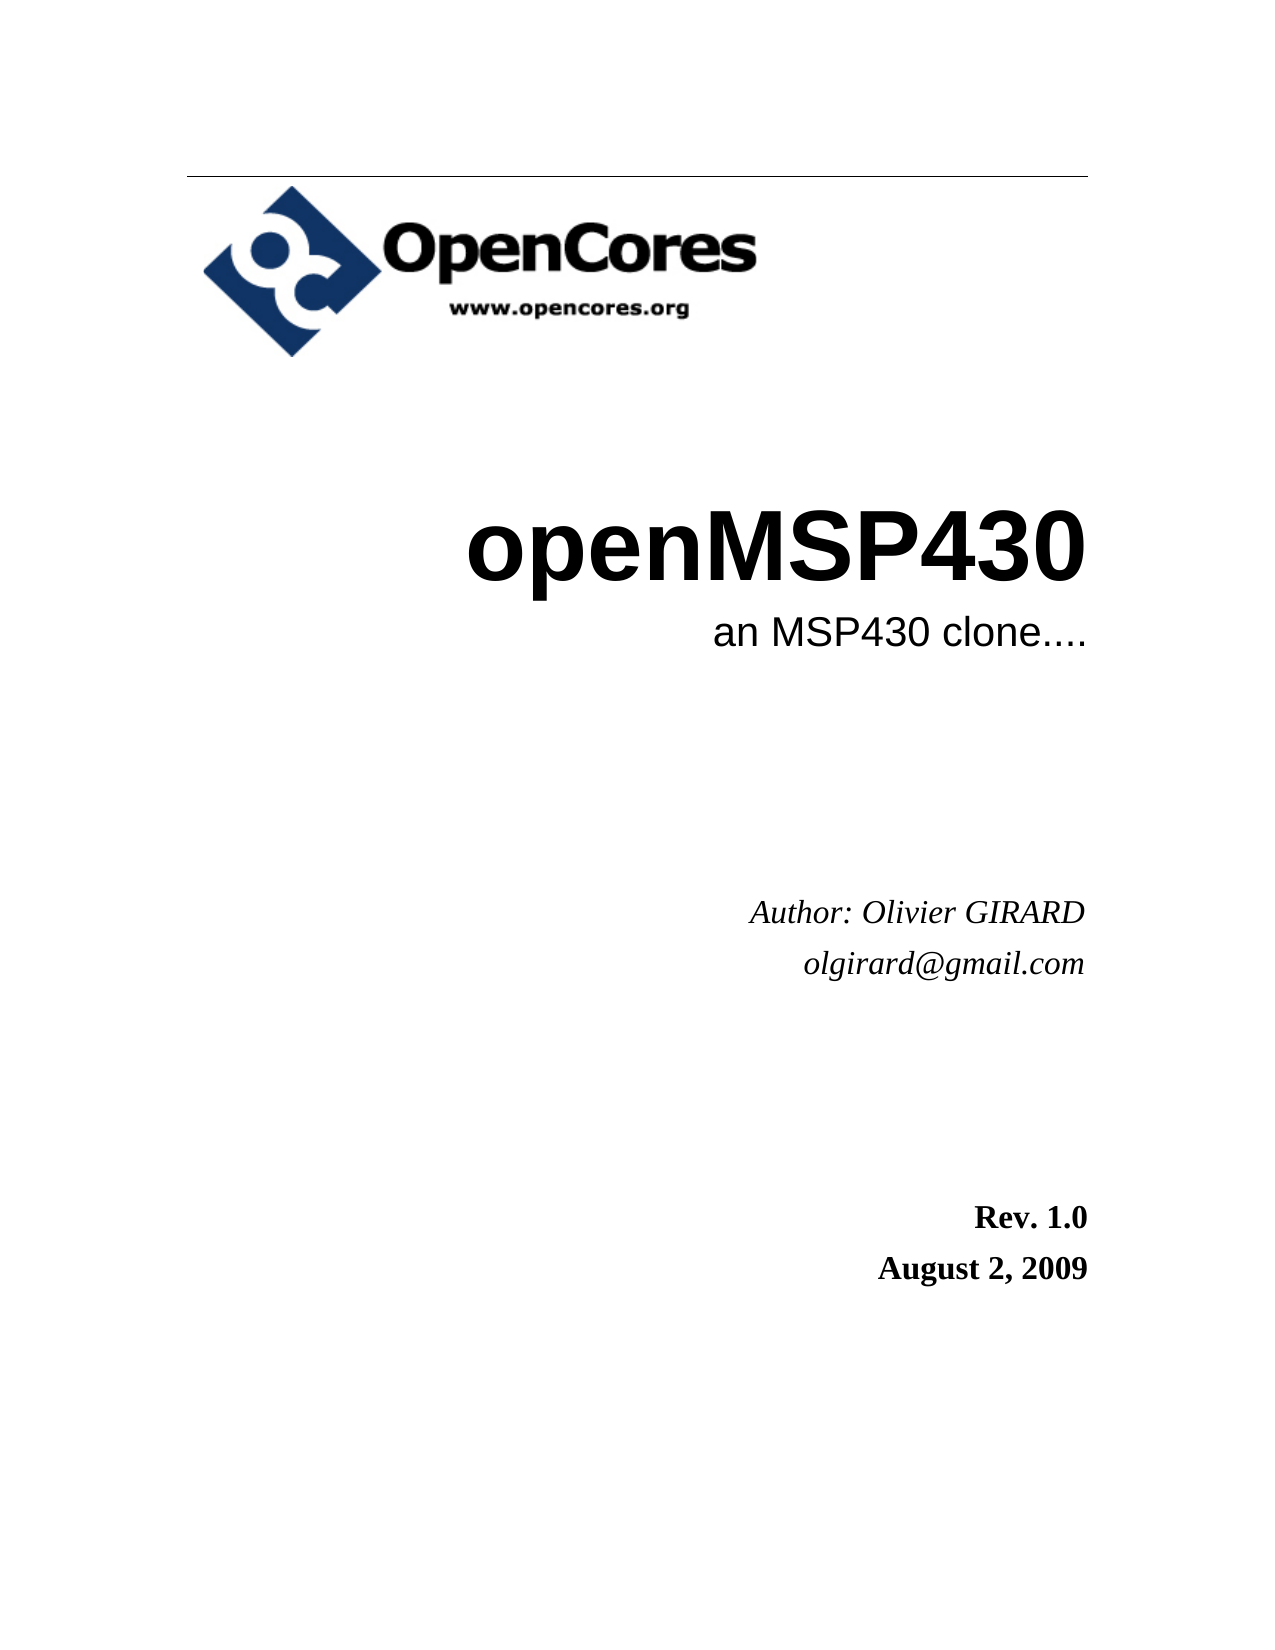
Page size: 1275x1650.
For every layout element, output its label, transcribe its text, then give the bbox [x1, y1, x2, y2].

text Rev. 1.0 [187, 1197, 1088, 1236]
text August 2, 2009 [187, 1248, 1088, 1286]
text olgirard@gmail.com [187, 943, 1088, 981]
text an MSP430 clone.... [187, 607, 1088, 655]
picture [203, 186, 757, 357]
title openMSP430 [187, 486, 1088, 601]
text Author: Olivier GIRARD [187, 892, 1088, 931]
